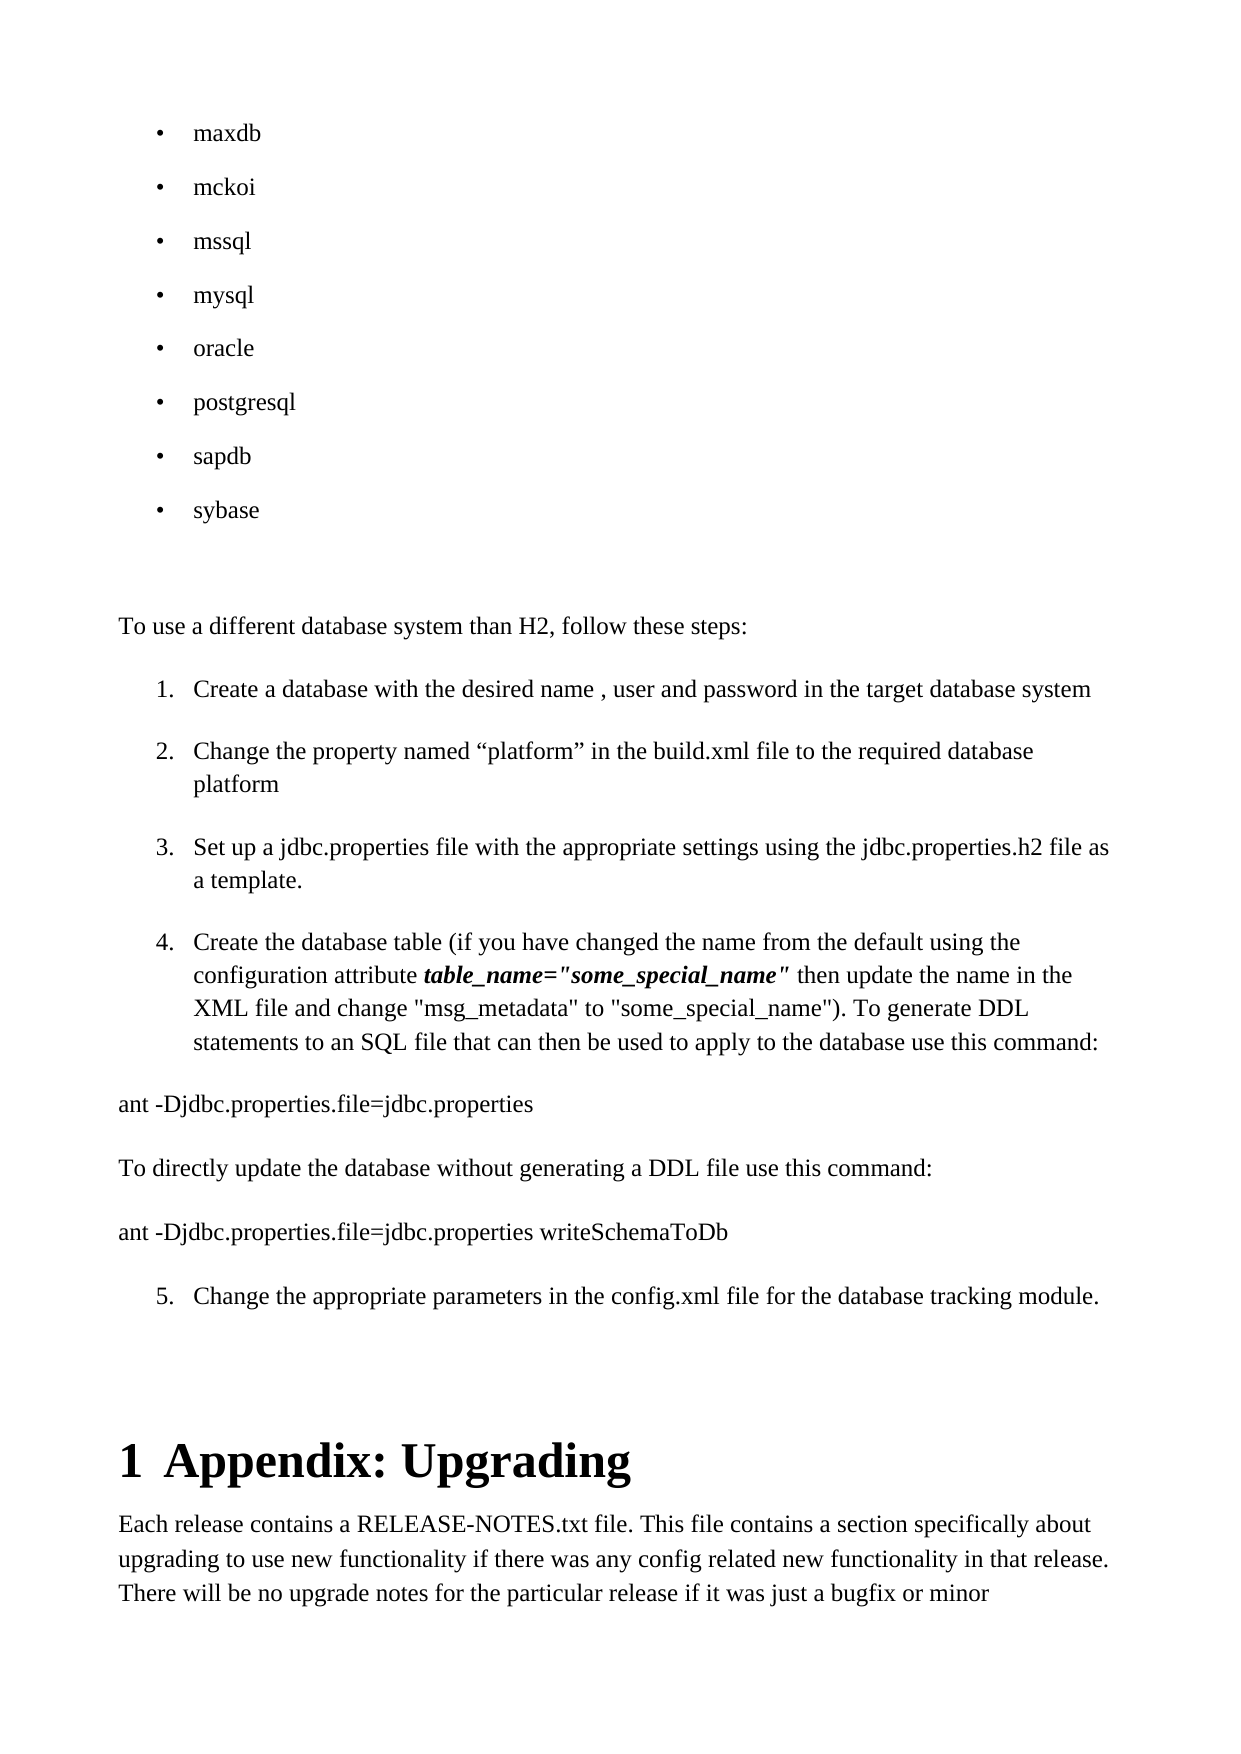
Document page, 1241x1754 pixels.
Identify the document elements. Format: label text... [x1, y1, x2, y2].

text To use a different database system than H2, follow these steps: [118, 611, 1122, 640]
list mckoi [156, 172, 1122, 201]
list Set up a jdbc.properties file with the appropriate settings using the jdbc.properties.h2 file as a template. [156, 832, 1122, 894]
text ant -Djdbc.properties.file=jdbc.properties writeSchemaToDb [118, 1217, 1122, 1246]
list postgresql [156, 387, 1122, 416]
list oracle [156, 333, 1122, 362]
list sybase [156, 495, 1122, 524]
list Change the property named “platform” in the build.xml file to the required database platform [156, 736, 1122, 798]
list maxdb [156, 118, 1122, 147]
text To directly update the database without generating a DDL file use this command: [118, 1153, 1122, 1182]
list Appendix: Upgrading [118, 1431, 1122, 1488]
text ant -Djdbc.properties.file=jdbc.properties [118, 1089, 1122, 1118]
list Create the database table (if you have changed the name from the default using the configuration attribute table_name="some_special_name" then update the name in the XML file and change "msg_metadata" to "some_special_name"). To generate DDL statements to an SQL file that can then be used to apply to the database use this command: [156, 927, 1122, 1055]
text Each release contains a RELEASE-NOTES.txt file. This file contains a section specifically about upgrading to use new functionality if there was any config related new functionality in that release. There will be no upgrade notes for the particular release if it was just a bugfix or minor [118, 1509, 1122, 1607]
list sapdb [156, 441, 1122, 470]
list mysql [156, 280, 1122, 308]
list mssql [156, 226, 1122, 254]
list Create a database with the desired name , user and password in the target database system [156, 674, 1122, 703]
list Change the appropriate parameters in the config.xml file for the database tracking module. [156, 1281, 1122, 1310]
